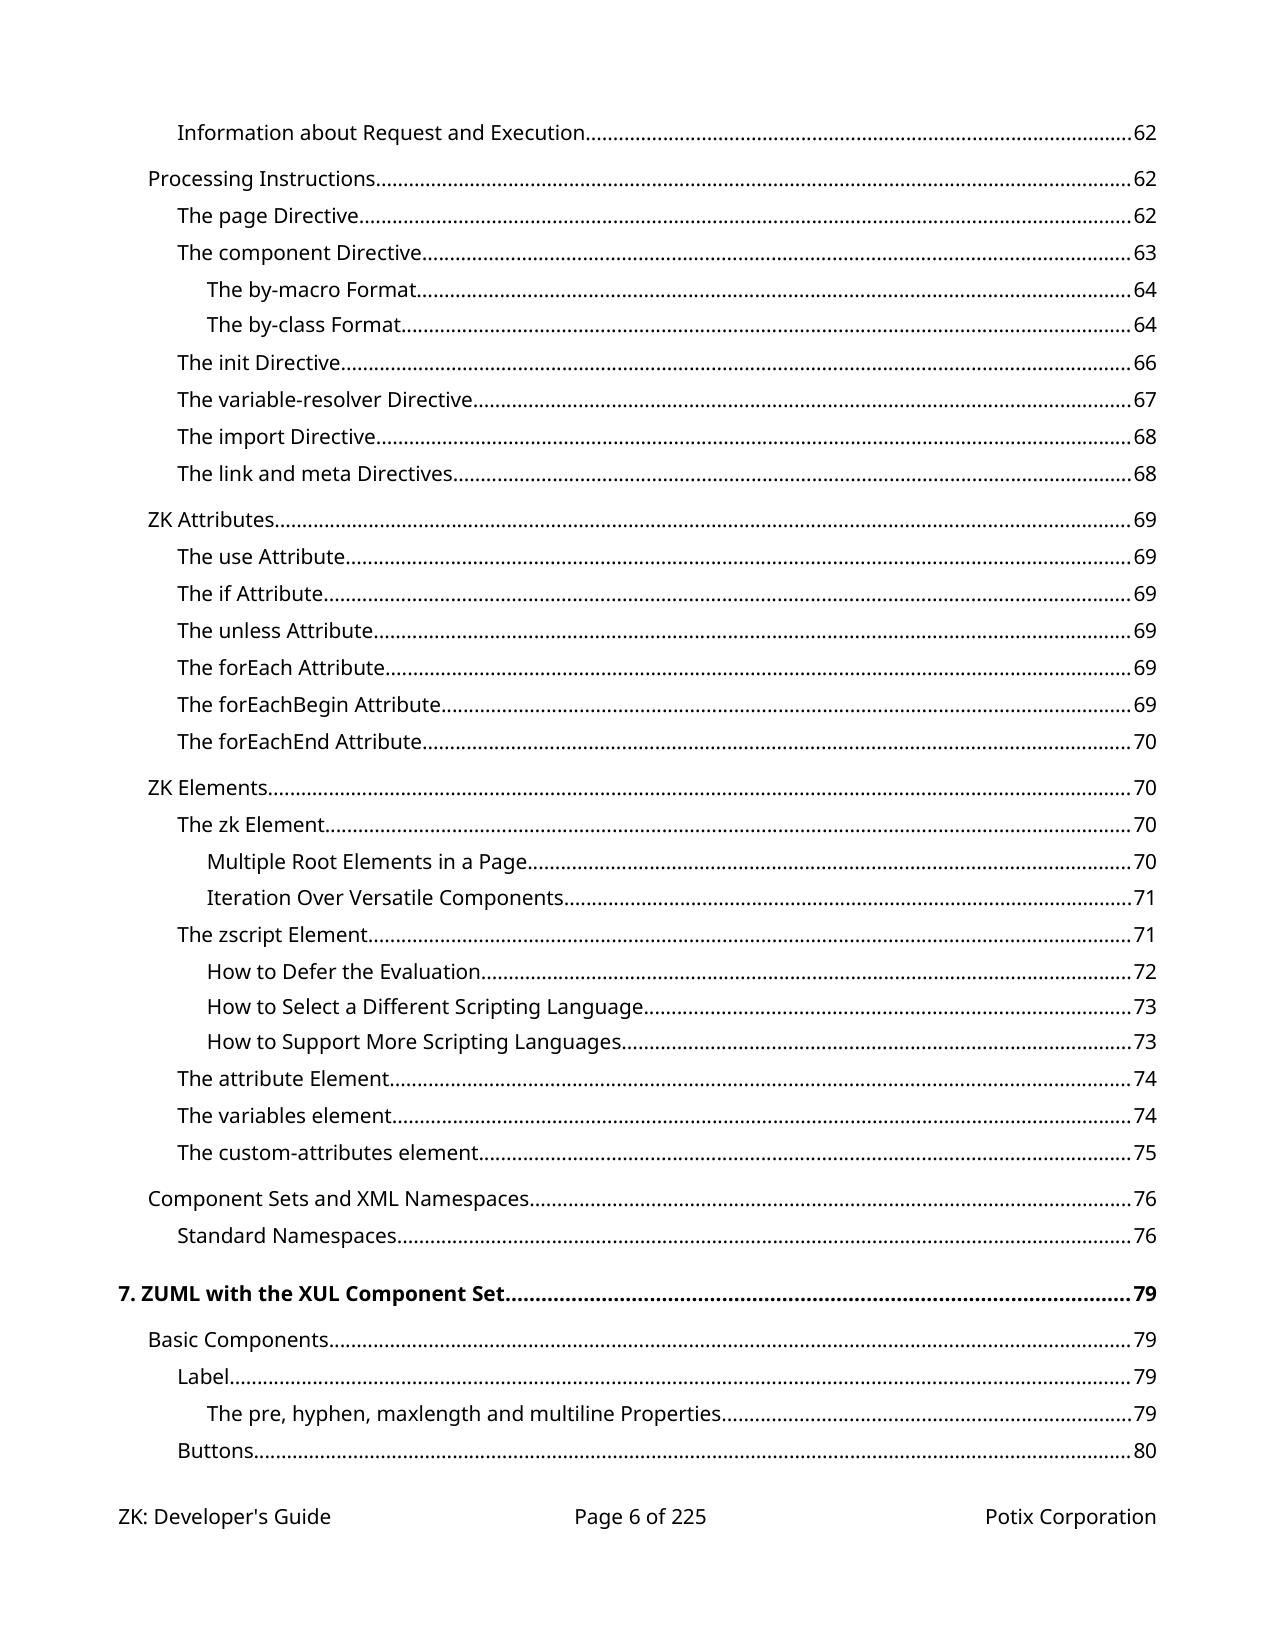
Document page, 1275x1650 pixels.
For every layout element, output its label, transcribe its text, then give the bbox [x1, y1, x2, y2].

text The variables element 74 [177, 1101, 1157, 1129]
text The forEachBegin Attribute 69 [177, 690, 1157, 718]
text ZK Elements 70 [148, 773, 1157, 801]
text How to Select a Different Scripting Language 73 [207, 992, 1157, 1020]
text The link and meta Directives 68 [177, 459, 1157, 487]
text The custom-attributes element 75 [177, 1138, 1157, 1167]
text Iteration Over Versatile Components 71 [207, 883, 1157, 911]
text The if Attribute 69 [177, 579, 1157, 607]
text Standard Namespaces 76 [177, 1221, 1157, 1250]
text How to Support More Scripting Languages 73 [207, 1027, 1157, 1055]
text The variable-resolver Directive 67 [177, 385, 1157, 413]
text The unless Attribute 69 [177, 616, 1157, 644]
text The init Directive 66 [177, 348, 1157, 376]
text Basic Components 79 [148, 1325, 1157, 1353]
text The by-class Format 64 [207, 311, 1157, 339]
text The component Directive 63 [177, 238, 1157, 266]
text The use Attribute 69 [177, 542, 1157, 570]
text How to Defer the Evaluation 72 [207, 957, 1157, 985]
text ZK Attributes 69 [148, 505, 1157, 533]
text Processing Instructions 62 [148, 164, 1157, 192]
text The pre, hyphen, maxlength and multiline Properties 79 [207, 1399, 1157, 1427]
text Component Sets and XML Namespaces 76 [148, 1184, 1157, 1213]
text The forEach Attribute 69 [177, 653, 1157, 681]
text 7. ZUML with the XUL Component Set 79 [118, 1279, 1157, 1307]
text Buttons 80 [177, 1436, 1157, 1464]
text The import Directive 68 [177, 422, 1157, 450]
text The page Directive 62 [177, 201, 1157, 229]
text The forEachEnd Attribute 70 [177, 727, 1157, 756]
text Multiple Root Elements in a Page 70 [207, 847, 1157, 876]
text The attribute Element 74 [177, 1064, 1157, 1092]
text The zscript Element 71 [177, 920, 1157, 948]
text Label 79 [177, 1362, 1157, 1390]
text The zk Element 70 [177, 810, 1157, 838]
text The by-macro Format 64 [207, 275, 1157, 303]
text Information about Request and Execution 62 [177, 118, 1157, 146]
